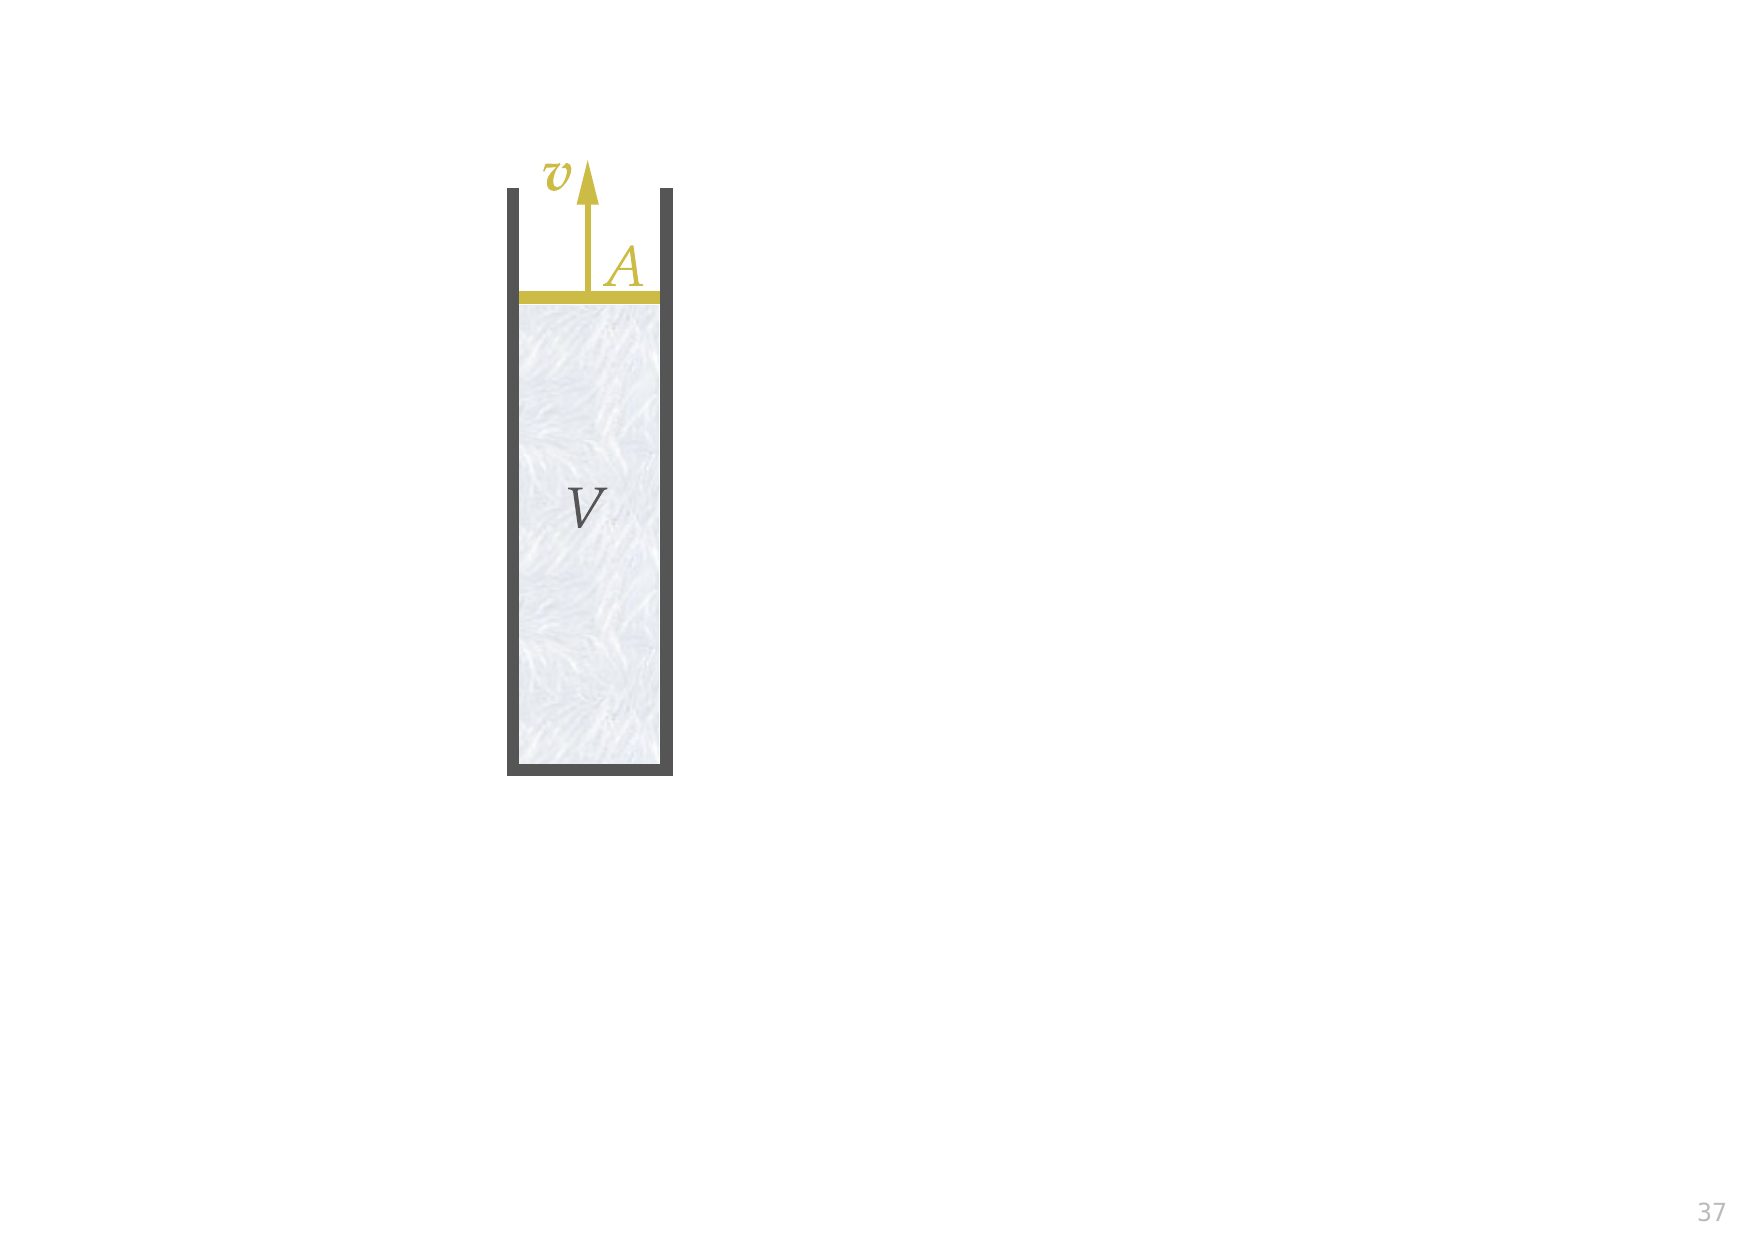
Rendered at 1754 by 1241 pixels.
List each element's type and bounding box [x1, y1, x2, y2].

text_box [543, 163, 572, 191]
text_box [603, 245, 644, 286]
text_box [519, 305, 660, 764]
